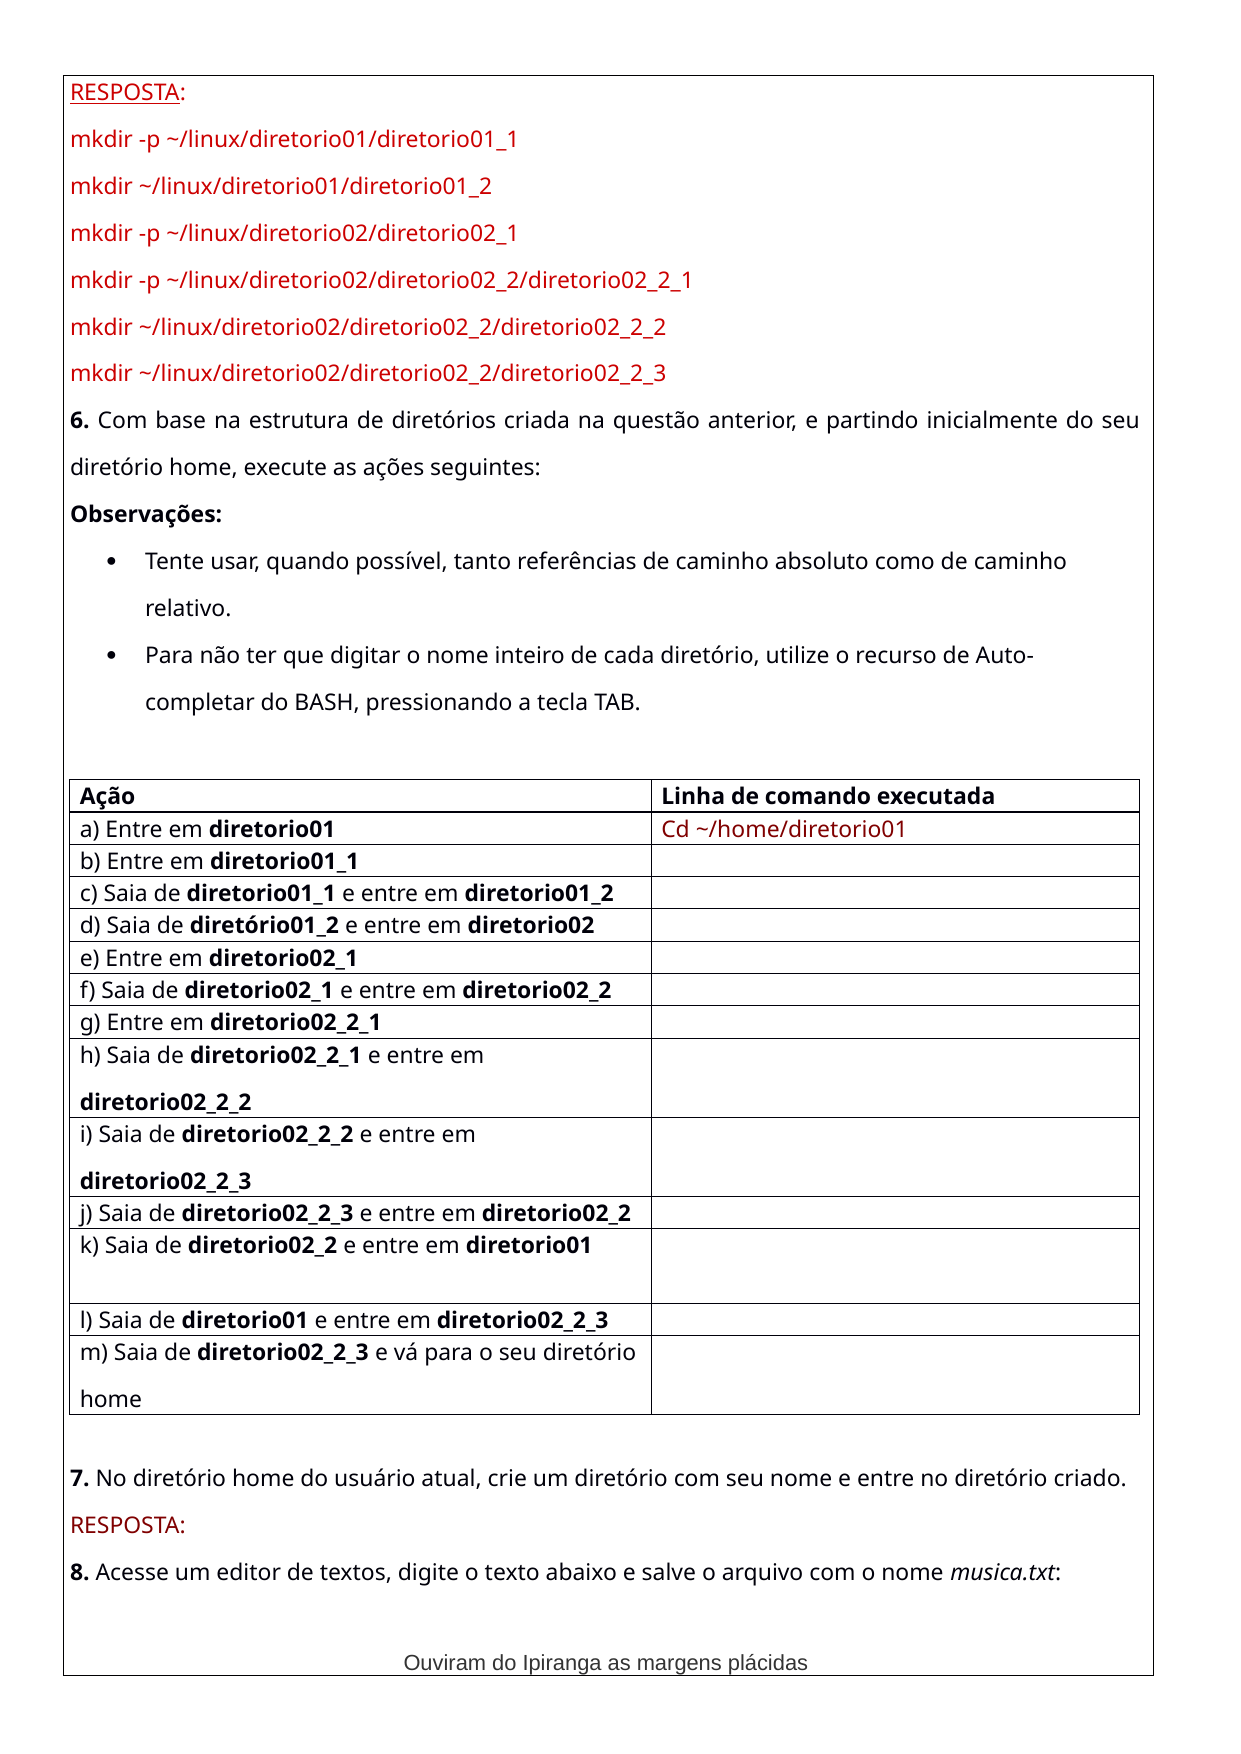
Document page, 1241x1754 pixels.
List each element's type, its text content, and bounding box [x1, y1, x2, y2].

table_cell [652, 1336, 1139, 1414]
table_cell [652, 1197, 1139, 1228]
table_cell RESPOSTA: mkdir -p ~/linux/diretorio01/diretorio01_1 mkdir ~/linux/diretorio01/diretorio01_2 mkdir -p ~/linux/diretorio02/diretorio02_1 mkdir -p ~/linux/diretorio02/diretorio02_2/diretorio02_2_1 mkdir ~/linux/diretorio02/diretorio02_2/diretorio02_2_2 mkdir ~/linux/diretorio02/diretorio02_2/diretorio02_2_3 6. Com base na estrutura de diretórios criada na questão anterior, e partindo inicialmente do seu diretório home, execute as ações seguintes: Observações: Tente usar, quando possível, tanto referências de caminho absoluto como de caminho relativo. Para não ter que digitar o nome inteiro de cada diretório, utilize o recurso de Auto-completar do BASH, pressionando a tecla TAB. 7. No diretório home do usuário atual, crie um diretório com seu nome e entre no diretório criado. RESPOSTA: 8. Acesse um editor de textos, digite o texto abaixo e salve o arquivo com o nome musica.txt: Ouviram do Ipiranga as margens plácidas [64, 76, 1153, 1675]
table_cell l) Saia de diretorio01 e entre em diretorio02_2_3 [70, 1304, 651, 1335]
table_cell d) Saia de diretório01_2 e entre em diretorio02 [70, 909, 651, 941]
table_cell Cd ~/home/diretorio01 [652, 813, 1139, 844]
table_cell j) Saia de diretorio02_2_3 e entre em diretorio02_2 [70, 1197, 651, 1228]
table_cell [652, 974, 1139, 1005]
table_cell c) Saia de diretorio01_1 e entre em diretorio01_2 [70, 877, 651, 908]
table_cell k) Saia de diretorio02_2 e entre em diretorio01 [70, 1229, 651, 1303]
table_cell [652, 909, 1139, 941]
table_cell h) Saia de diretorio02_2_1 e entre em diretorio02_2_2 [70, 1039, 651, 1117]
table_cell e) Entre em diretorio02_1 [70, 942, 651, 973]
table_cell [652, 1229, 1139, 1303]
table_cell [652, 1304, 1139, 1335]
table_cell b) Entre em diretorio01_1 [70, 845, 651, 876]
table_cell f) Saia de diretorio02_1 e entre em diretorio02_2 [70, 974, 651, 1005]
table_cell a) Entre em diretorio01 [70, 813, 651, 844]
table_cell [652, 877, 1139, 908]
table_cell [652, 942, 1139, 973]
table_header Ação [70, 780, 651, 811]
table_cell [652, 1039, 1139, 1117]
table_cell m) Saia de diretorio02_2_3 e vá para o seu diretório home [70, 1336, 651, 1414]
table_cell [652, 1006, 1139, 1037]
table_cell g) Entre em diretorio02_2_1 [70, 1006, 651, 1037]
table_cell [652, 845, 1139, 876]
table_cell [652, 1118, 1139, 1196]
table_header Linha de comando executada [652, 780, 1139, 811]
table_cell i) Saia de diretorio02_2_2 e entre em diretorio02_2_3 [70, 1118, 651, 1196]
